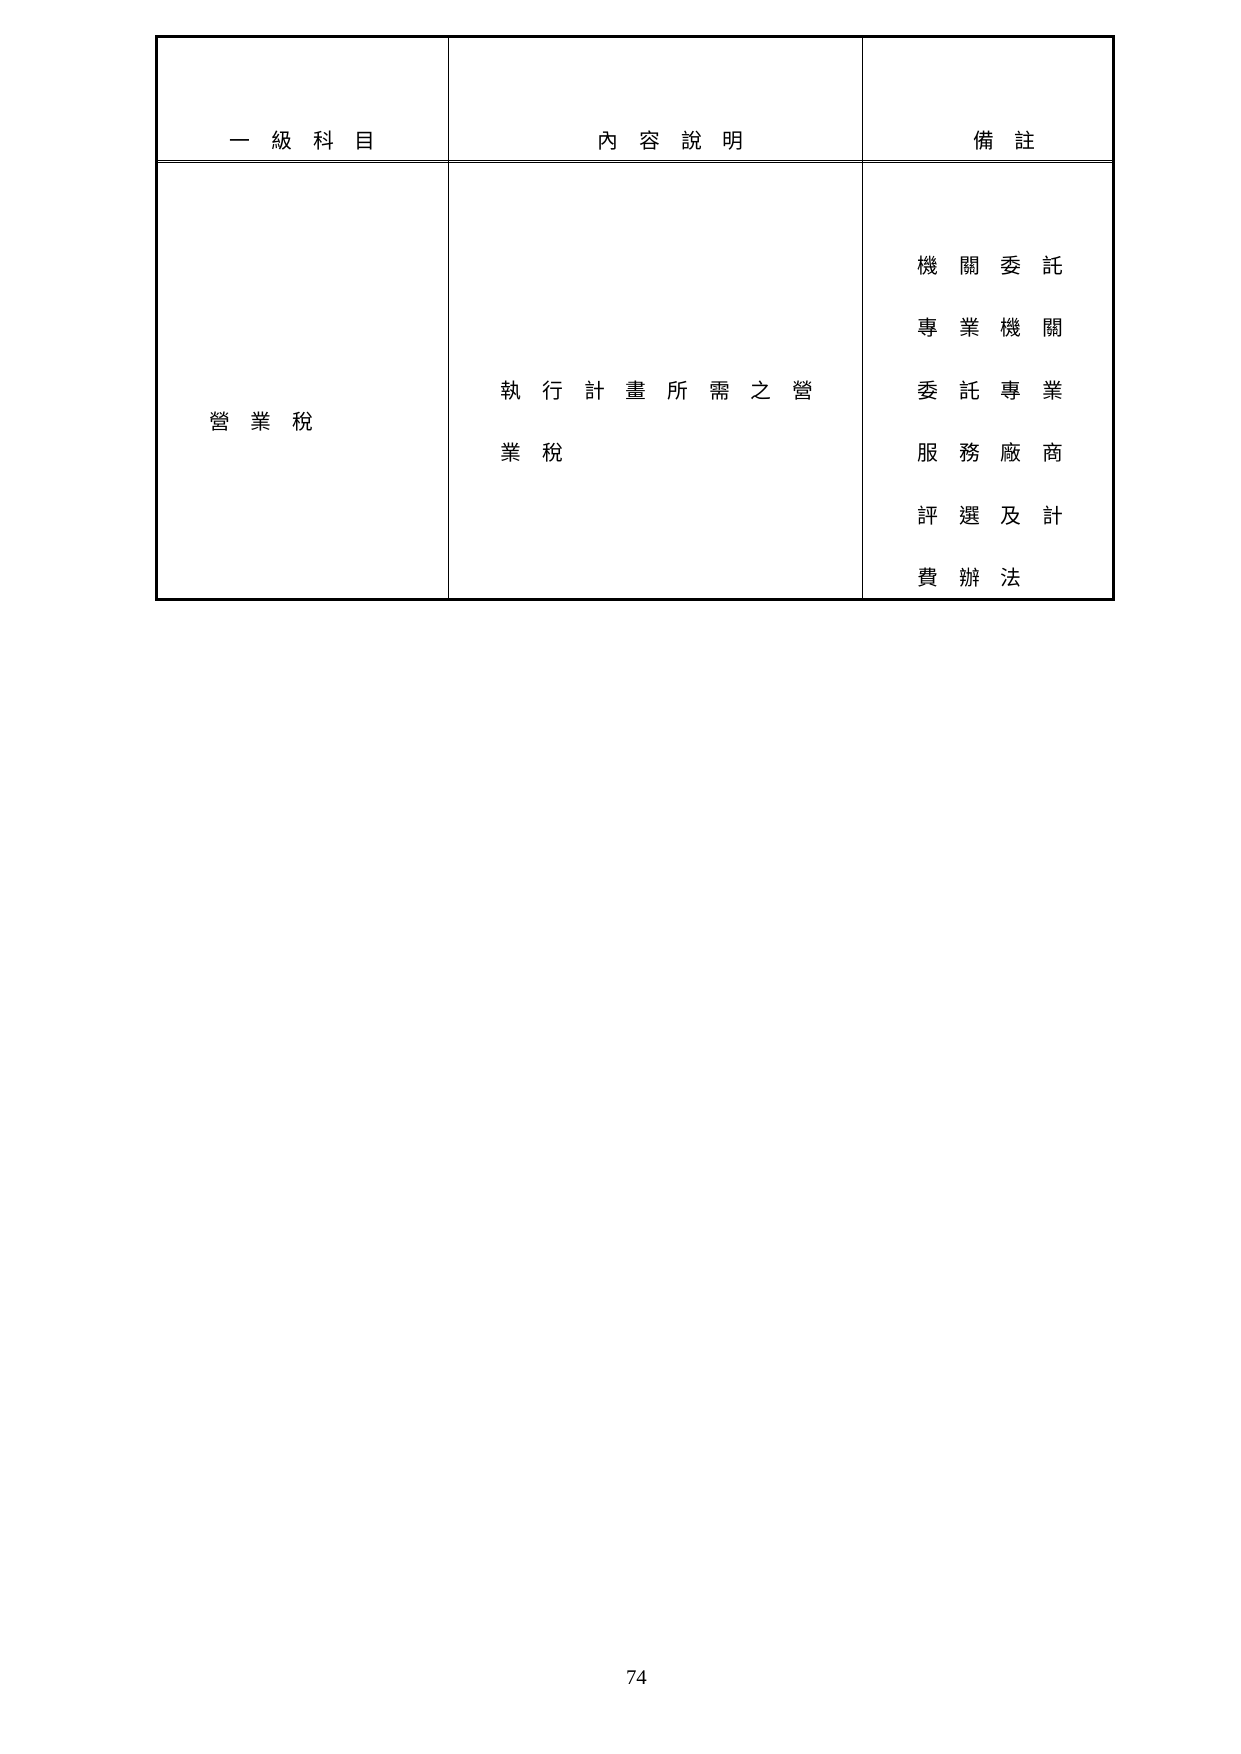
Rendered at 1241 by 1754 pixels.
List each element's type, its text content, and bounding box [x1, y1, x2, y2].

table_header 備註 [863, 38, 1112, 160]
table_header 一級科目 [158, 38, 448, 160]
table_header 內容說明 [449, 38, 862, 160]
table_cell 機關委託專業機關委託專業服務廠商評選及計費辦法 [863, 163, 1112, 597]
table_cell 營業稅 [158, 163, 448, 597]
table_cell 執行計畫所需之營業稅 [449, 163, 862, 597]
